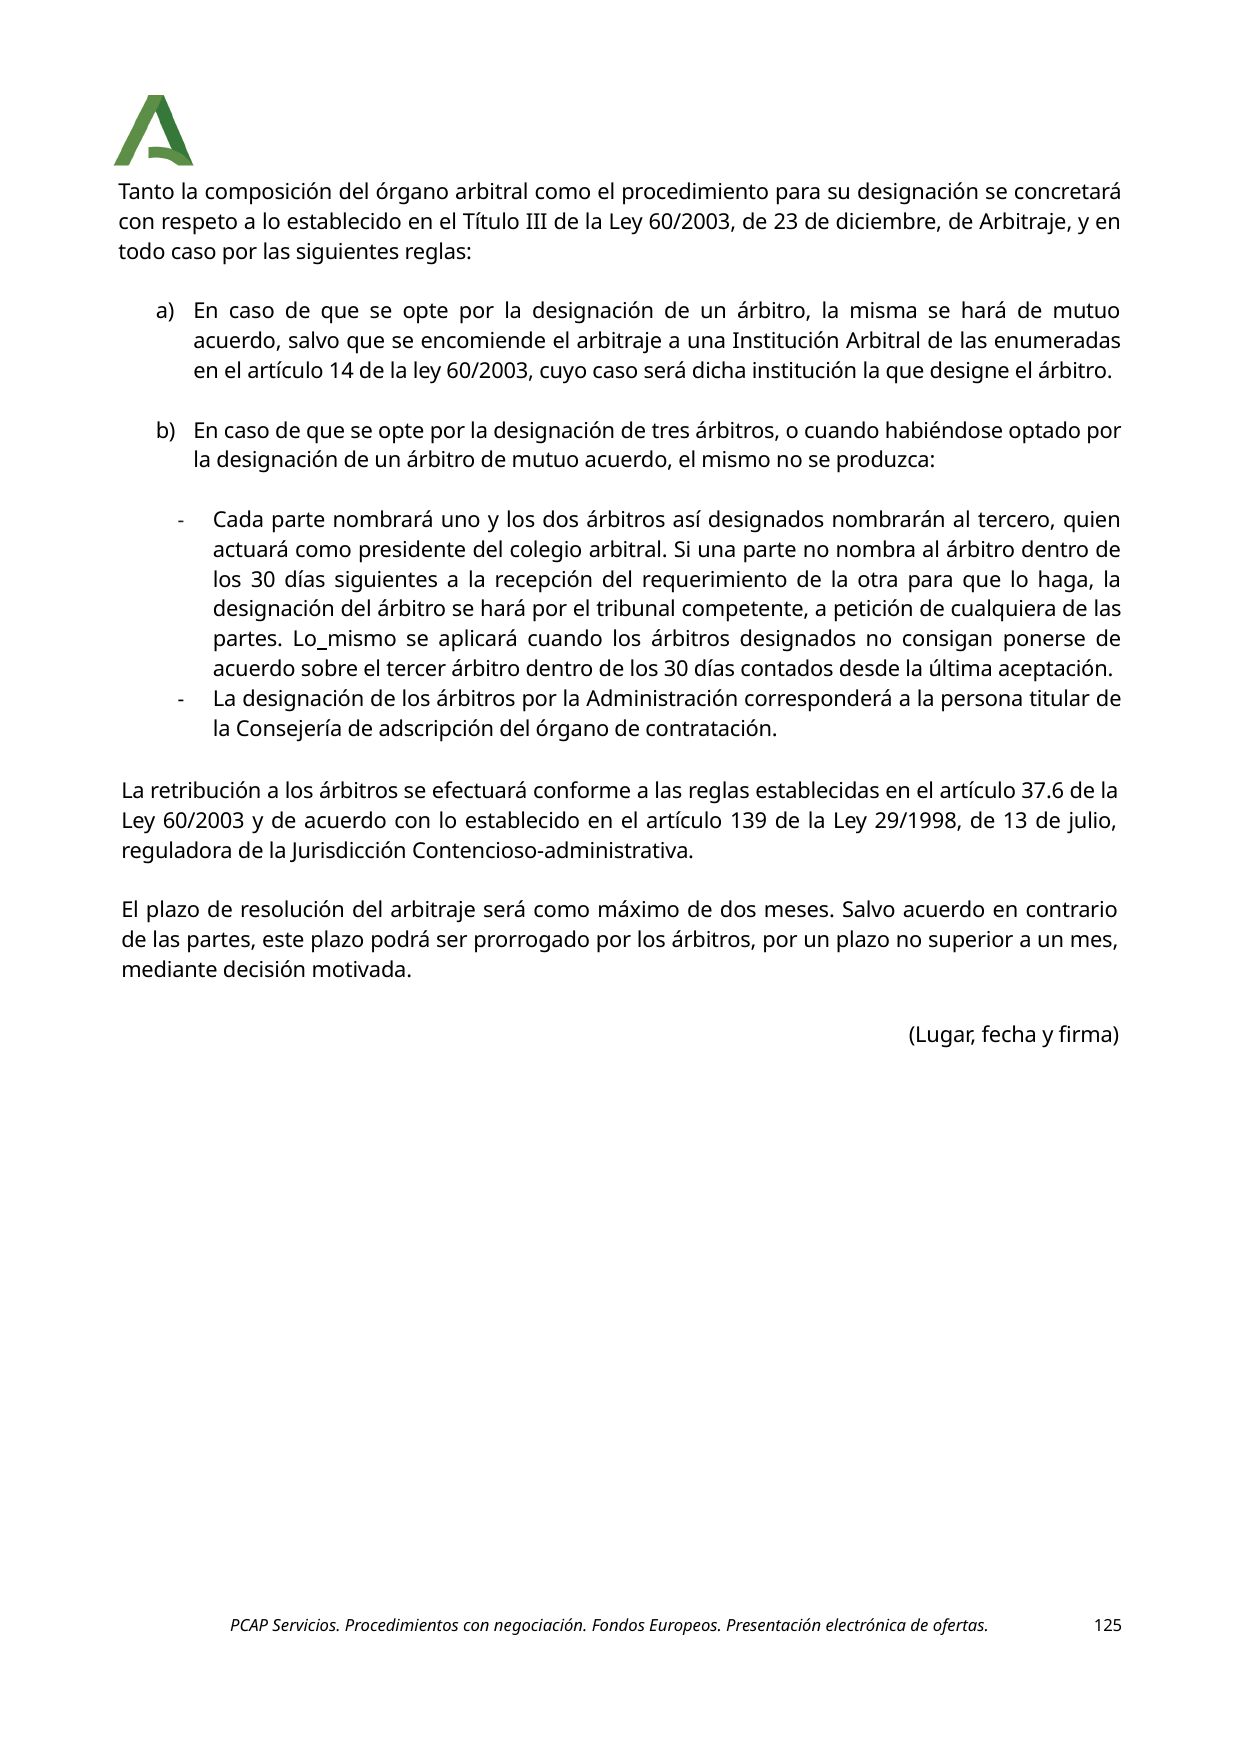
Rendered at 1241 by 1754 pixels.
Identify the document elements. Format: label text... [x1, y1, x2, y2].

picture [109, 91, 198, 170]
text La retribución a los árbitros se efectuará conforme a las reglas establecidas en el artículo 37.6 de la Ley 60/2003 y de acuerdo con lo establecido en el artículo 139 de la Ley 29/1998, de 13 de julio, reguladora de la Jurisdicción Contencioso-administrativa. [118, 772, 1122, 864]
text (Lugar, fecha y firma) [118, 1019, 1122, 1049]
list La designación de los árbitros por la Administración corresponderá a la persona titular de la Consejería de adscripción del órgano de contratación. [177, 683, 1122, 742]
text El plazo de resolución del arbitraje será como máximo de dos meses. Salvo acuerdo en contrario de las partes, este plazo podrá ser prorrogado por los árbitros, por un plazo no superior a un mes, mediante decisión motivada. [118, 894, 1122, 987]
text Tanto la composición del órgano arbitral como el procedimiento para su designación se concretará con respeto a lo establecido en el Título III de la Ley 60/2003, de 23 de diciembre, de Arbitraje, y en todo caso por las siguientes reglas: [118, 176, 1122, 266]
list En caso de que se opte por la designación de un árbitro, la misma se hará de mutuo acuerdo, salvo que se encomiende el arbitraje a una Institución Arbitral de las enumeradas en el artículo 14 de la ley 60/2003, cuyo caso será dicha institución la que designe el árbitro. [156, 296, 1122, 385]
list Cada parte nombrará uno y los dos árbitros así designados nombrarán al tercero, quien actuará como presidente del colegio arbitral. Si una parte no nombra al árbitro dentro de los 30 días siguientes a la recepción del requerimiento de la otra para que lo haga, la designación del árbitro se hará por el tribunal competente, a petición de cualquiera de las partes. Lo mismo se aplicará cuando los árbitros designados no consigan ponerse de acuerdo sobre el tercer árbitro dentro de los 30 días contados desde la última aceptación. [177, 504, 1122, 683]
list En caso de que se opte por la designación de tres árbitros, o cuando habiéndose optado por la designación de un árbitro de mutuo acuerdo, el mismo no se produzca: [156, 415, 1122, 474]
